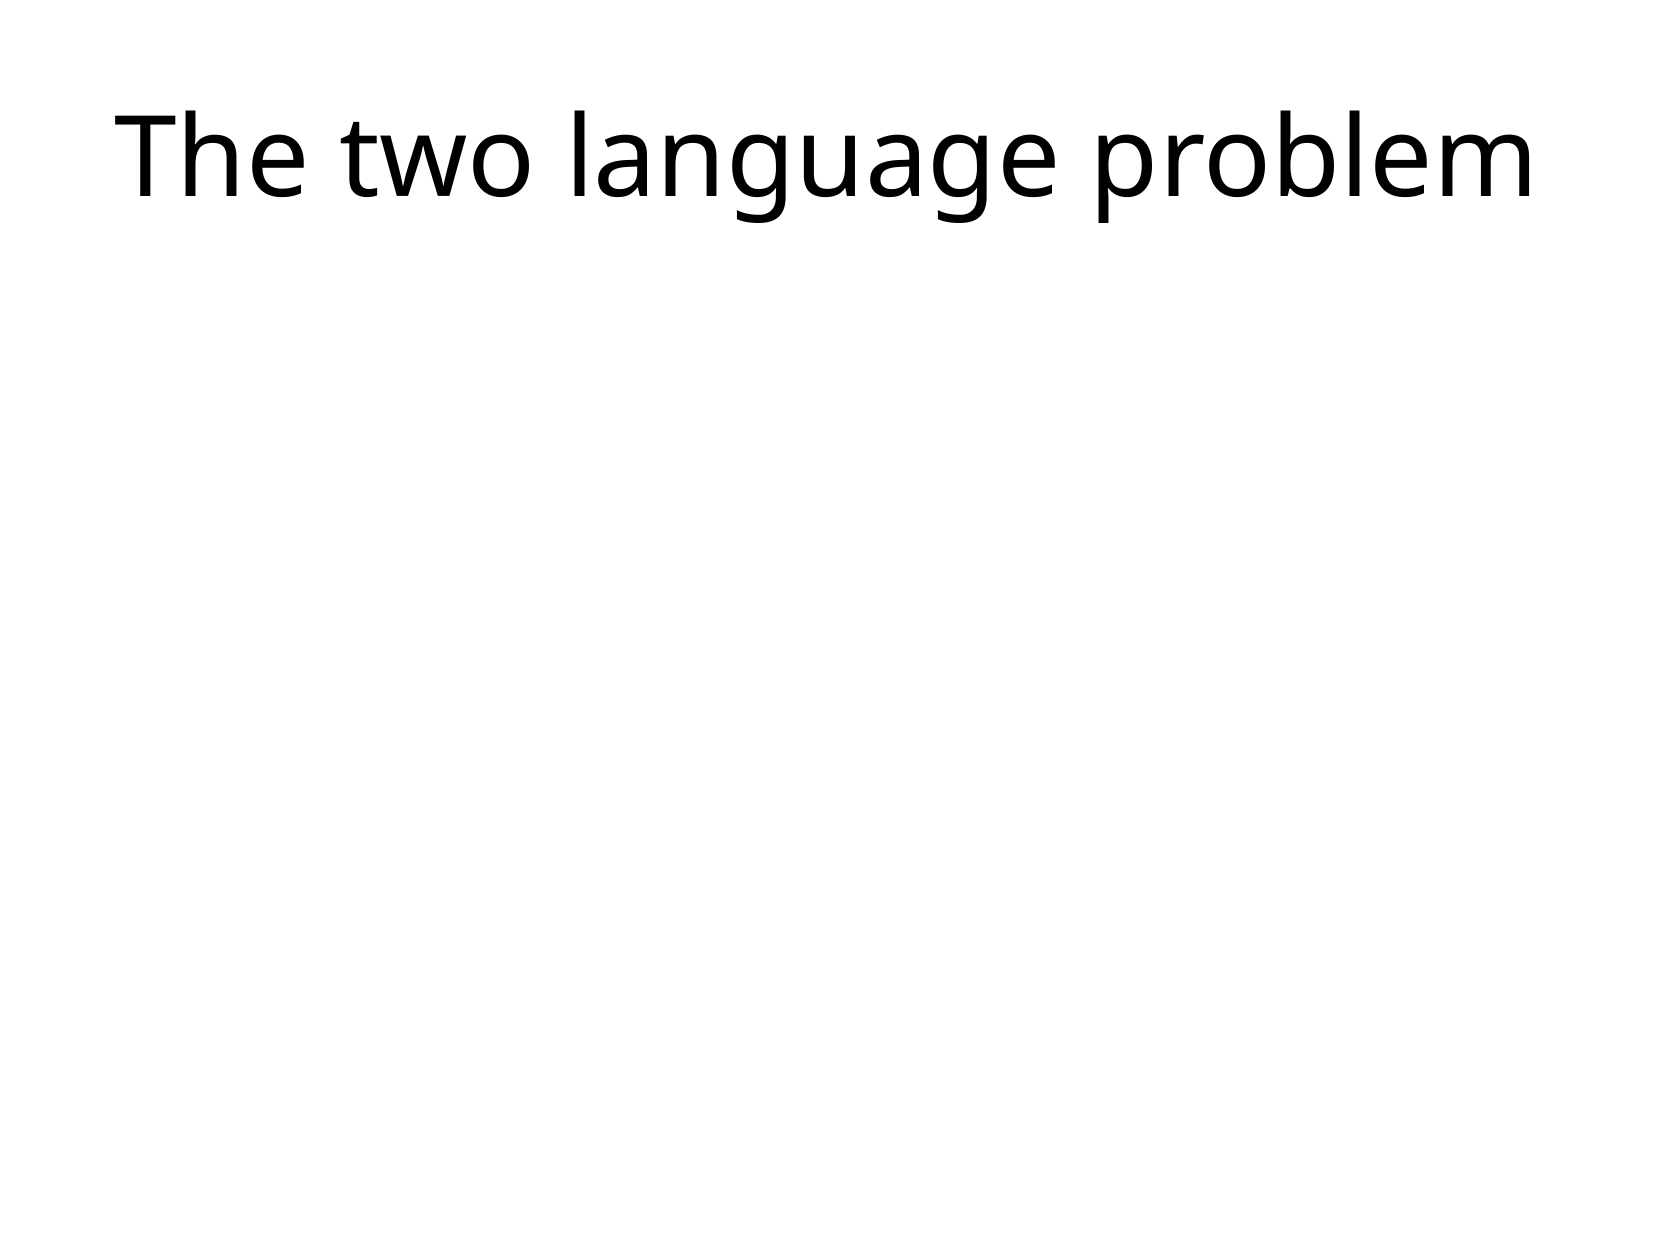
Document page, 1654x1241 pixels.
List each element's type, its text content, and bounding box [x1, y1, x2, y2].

title The two language problem [82, 49, 1571, 257]
